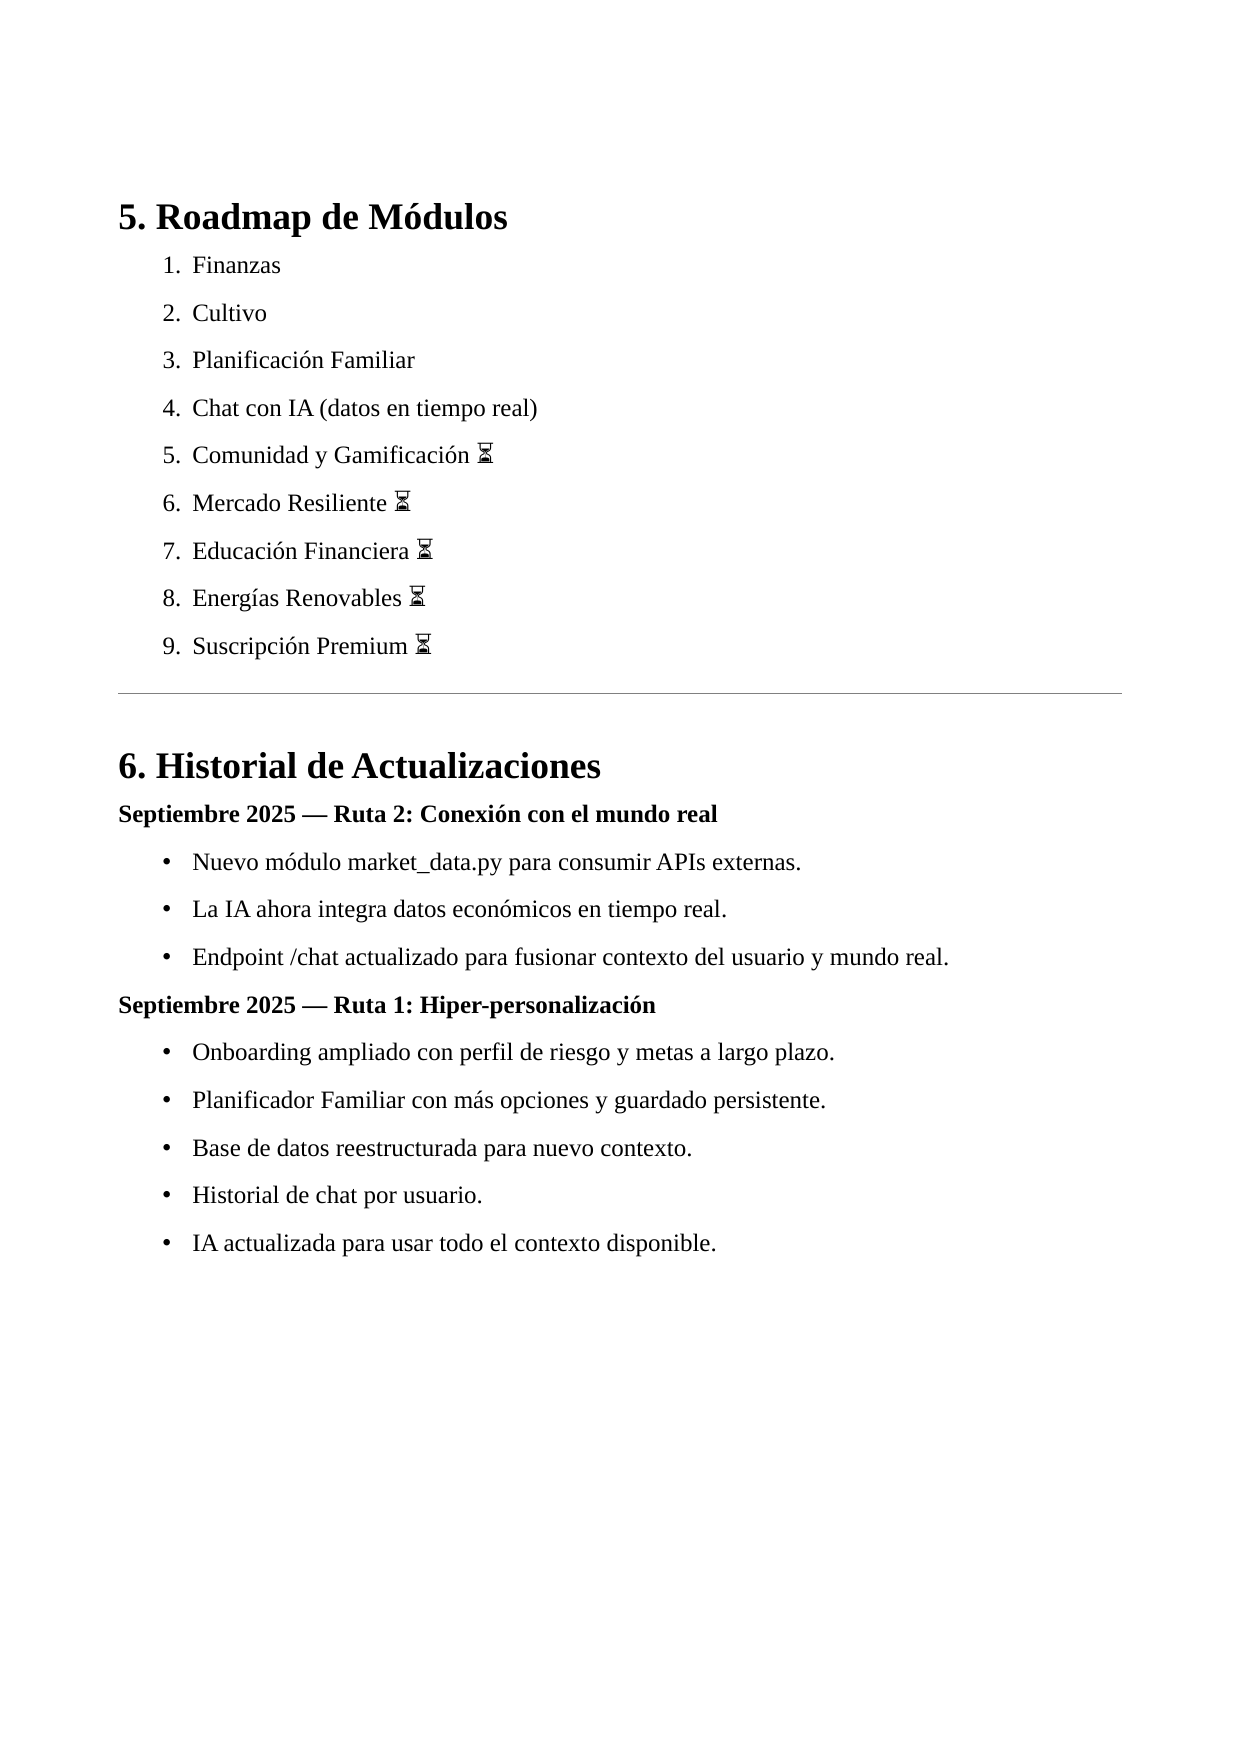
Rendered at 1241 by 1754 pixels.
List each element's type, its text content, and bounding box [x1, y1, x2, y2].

list La IA ahora integra datos económicos en tiempo real. [162, 894, 1122, 923]
list Nuevo módulo market_data.py para consumir APIs externas. [162, 847, 1122, 876]
list Cultivo ✅ [162, 298, 1122, 327]
list Chat con IA (datos en tiempo real) ✅ [162, 393, 1122, 422]
text Septiembre 2025 — Ruta 1: Hiper-personalización [118, 990, 1122, 1018]
text Septiembre 2025 — Ruta 2: Conexión con el mundo real [118, 799, 1122, 828]
list IA actualizada para usar todo el contexto disponible. [162, 1228, 1122, 1257]
list Educación Financiera ⏳ [162, 536, 1122, 564]
list Planificación Familiar ✅ [162, 345, 1122, 374]
list Endpoint /chat actualizado para fusionar contexto del usuario y mundo real. [162, 942, 1122, 971]
subtitle 5. Roadmap de Módulos [118, 194, 1122, 238]
list Onboarding ampliado con perfil de riesgo y metas a largo plazo. [162, 1037, 1122, 1066]
list Mercado Resiliente ⏳ [162, 488, 1122, 517]
list Energías Renovables ⏳ [162, 583, 1122, 612]
list Historial de chat por usuario. [162, 1180, 1122, 1209]
subtitle 6. Historial de Actualizaciones [118, 744, 1122, 787]
list Comunidad y Gamificación ⏳ [162, 441, 1122, 469]
list Suscripción Premium ⏳ [162, 631, 1122, 660]
list Planificador Familiar con más opciones y guardado persistente. [162, 1085, 1122, 1114]
list Base de datos reestructurada para nuevo contexto. [162, 1133, 1122, 1161]
list Finanzas ✅ [162, 250, 1122, 279]
